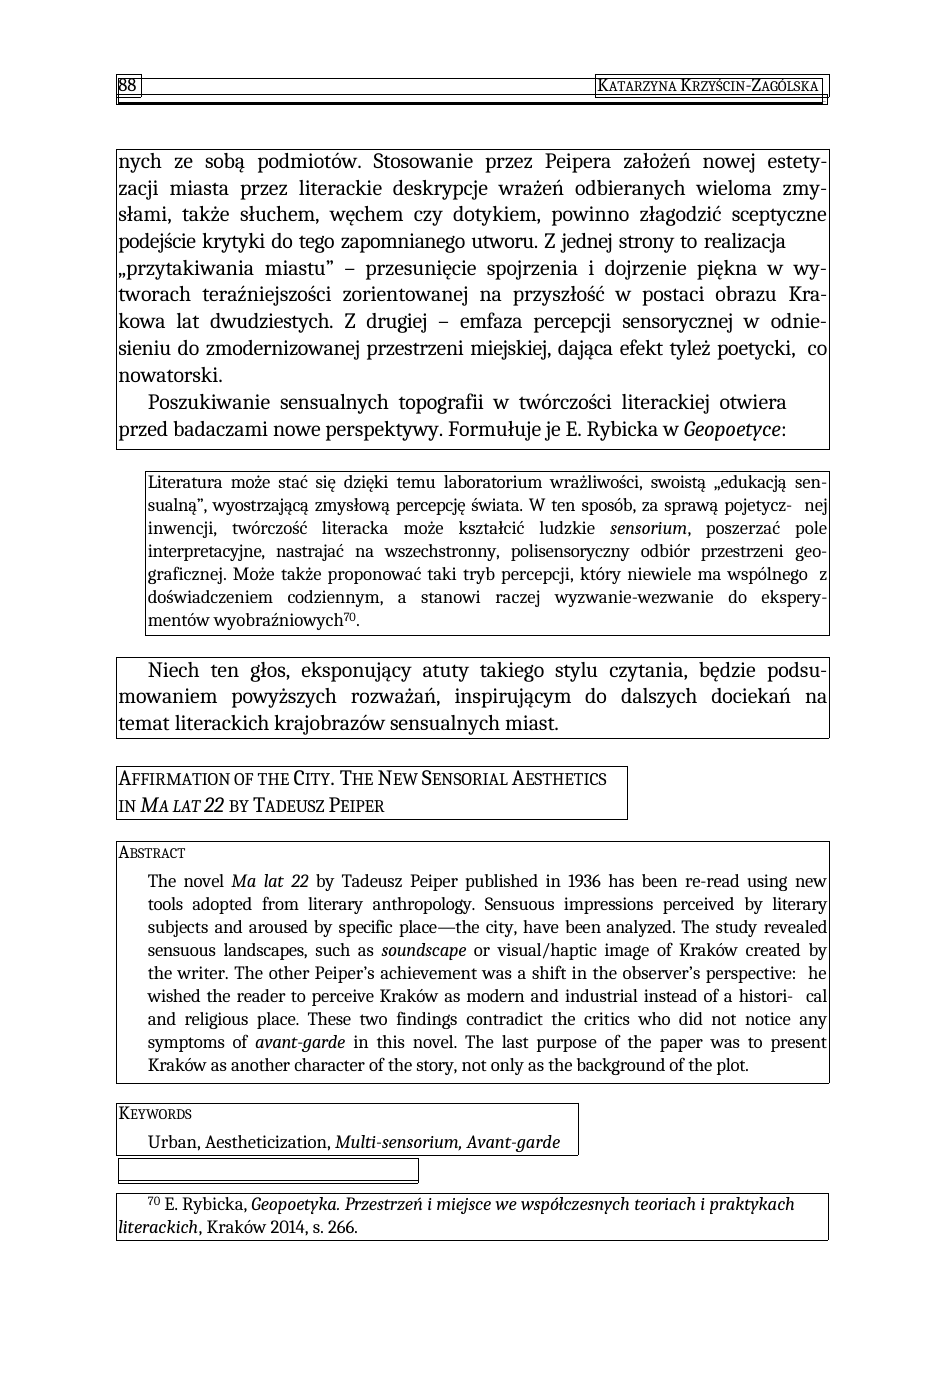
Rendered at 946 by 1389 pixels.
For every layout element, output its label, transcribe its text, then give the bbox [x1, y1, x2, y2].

text KEYWORDS [118, 1104, 578, 1124]
text The novel Ma lat 22 by Tadeusz Peiper published in 1936 has been re-read using new tools adopted from literary anthropology. Sensuous impressions perceived by literary subjects and aroused by specific place—the city, have been analyzed. The study revealed sensuous landscapes, such as soundscape or visual/haptic image of Kraków created by the writer. The other Peiper’s achievement was a shift in the observer’s perspective: he wished the reader to perceive Kraków as modern and industrial instead of a histori- cal and religious place. These two findings contradict the critics who did not notice any symptoms of avant-garde in this novel. The last purpose of the paper was to present Kraków as another character of the story, not only as the background of the plot. [148, 871, 827, 1076]
text _ [119, 96, 822, 102]
text Literatura może stać się dzięki temu laboratorium wrażliwości, swoistą „edukacją sen- sualną”, wyostrzającą zmysłową percepcję świata. W ten sposób, za sprawą pojetycz- nej inwencji, twórczość literacka może kształcić ludzkie sensorium, poszerzać pole interpretacyjne, nastrajać na wszechstronny, polisensoryczny odbiór przestrzeni geo- graficznej. Może także proponować taki tryb percepcji, który niewiele ma wspólnego z doświadczeniem codziennym, a stanowi raczej wyzwanie-wezwanie do ekspery- mentów wyobraźniowych70. [148, 472, 828, 631]
text 70 E. Rybicka, Geopoetyka. Przestrzeń i miejsce we współczesnych teoriach i praktykach literackich, Kraków 2014, s. 266. [118, 1194, 826, 1238]
text KATARZYNA KRZYŚCIN-ZAGÓLSKA [597, 75, 829, 96]
text Niech ten głos, eksponujący atuty takiego stylu czytania, będzie podsu- mowaniem powyższych rozważań, inspirującym do dalszych dociekań na temat literackich krajobrazów sensualnych miast. [118, 658, 827, 736]
text 88 [119, 79, 141, 94]
text AFFIRMATION OF THE CITY. THE NEW SENSORIAL AESTHETICS IN MA LAT 22 BY TADEUSZ PEIPER [118, 767, 626, 818]
text ABSTRACT [118, 842, 829, 863]
text Poszukiwanie sensualnych topografii w twórczości literackiej otwiera przed badaczami nowe perspektywy. Formułuje je E. Rybicka w Geopoetyce: [118, 390, 827, 442]
text Urban, Aestheticization, Multi-sensorium, Avant-garde [148, 1132, 578, 1153]
text nych ze sobą podmiotów. Stosowanie przez Peipera założeń nowej estety- zacji miasta przez literackie deskrypcje wrażeń odbieranych wieloma zmy- słami, także słuchem, węchem czy dotykiem, powinno złagodzić sceptyczne podejście krytyki do tego zapomnianego utworu. Z jednej strony to realizacja [118, 150, 827, 254]
text „przytakiwania miastu” – przesunięcie spojrzenia i dojrzenie piękna w wy- tworach teraźniejszości zorientowanej na przyszłość w postaci obrazu Kra- kowa lat dwudziestych. Z drugiej – emfaza percepcji sensorycznej w odnie- sieniu do zmodernizowanej przestrzeni miejskiej, dająca efekt tyleż poetycki, co nowatorski. [118, 255, 828, 388]
